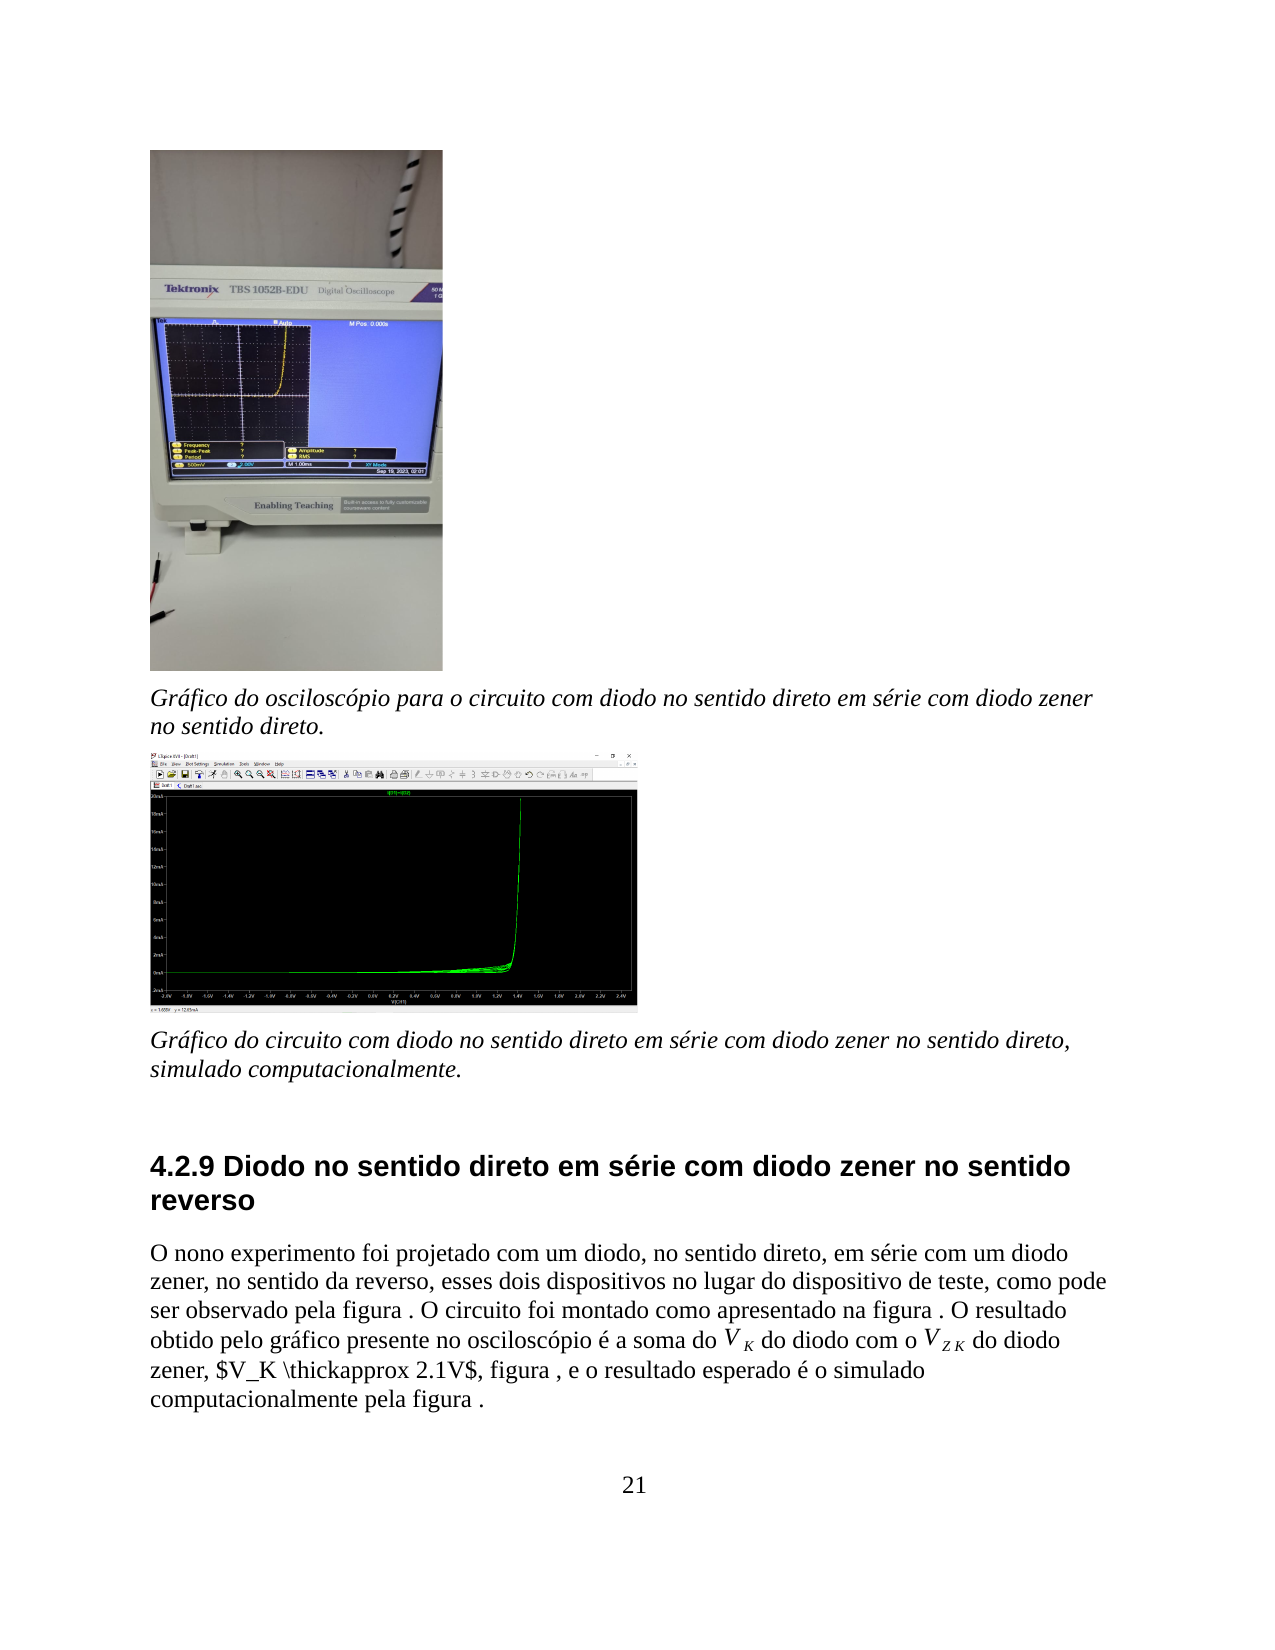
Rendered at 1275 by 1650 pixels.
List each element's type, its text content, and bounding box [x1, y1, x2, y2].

text Gráfico do osciloscópio para o circuito com diodo no sentido direto em série com diodo zener no sentido direto. [150, 683, 1125, 740]
text O nono experimento foi projetado com um diodo, no sentido direto, em série com um diodo zener, no sentido da reverso, esses dois dispositivos no lugar do dispositivo de teste, como pode ser observado pela figura . O circuito foi montado como apresentado na figura . O resultado obtido pelo gráfico presente no osciloscópio é a soma do do diodo com o do diodo zener, $V_K \thickapprox 2.1V$, figura , e o resultado esperado é o simulado computacionalmente pela figura . [150, 1238, 1125, 1413]
picture [150, 752, 638, 1013]
text Gráfico do circuito com diodo no sentido direto em série com diodo zener no sentido direto, simulado computacionalmente. [150, 1025, 1125, 1083]
subtitle 4.2.9 Diodo no sentido direto em série com diodo zener no sentido reverso [150, 1149, 1125, 1216]
picture [150, 150, 443, 671]
